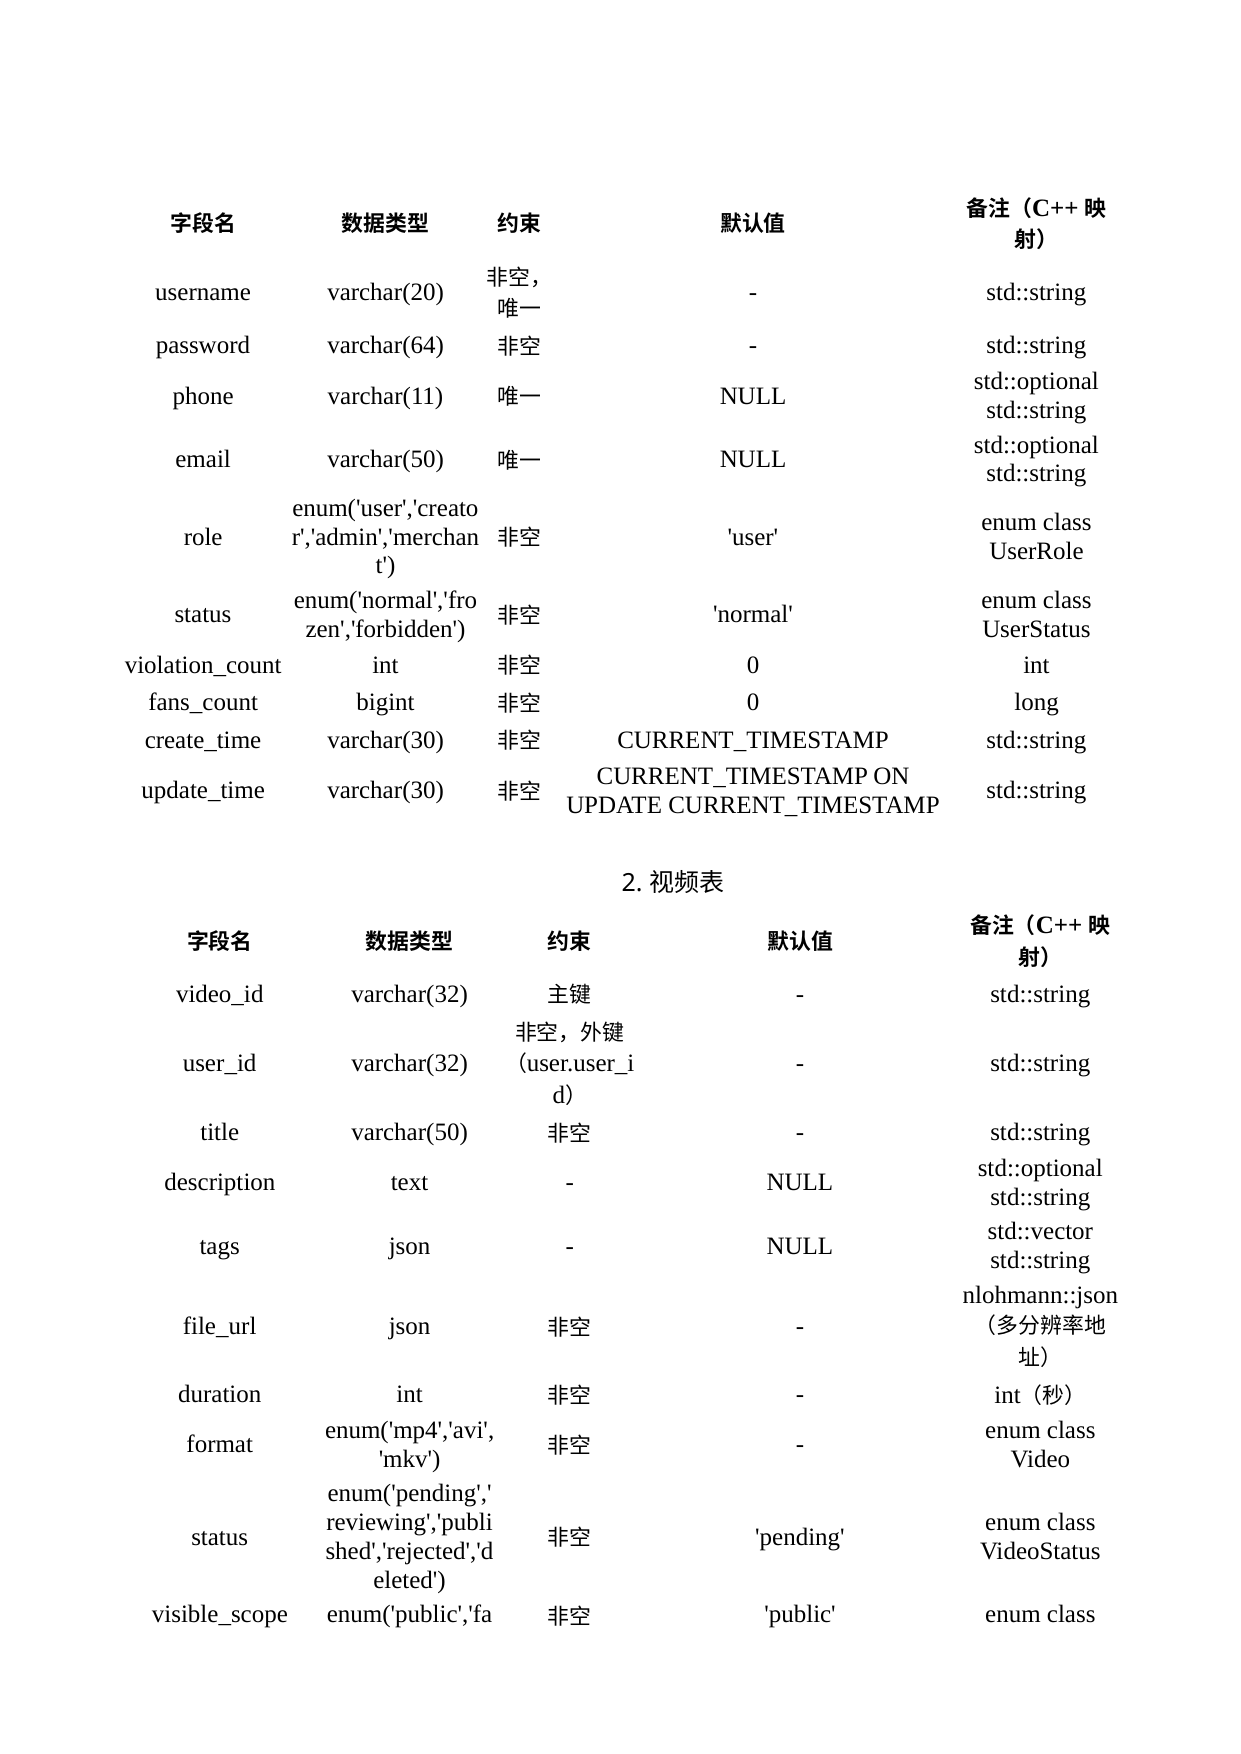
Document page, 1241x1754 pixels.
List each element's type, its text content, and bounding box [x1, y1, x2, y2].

table_cell std::string [958, 1012, 1122, 1113]
table_cell 非空，唯一 [483, 257, 555, 326]
table_cell std::optional std::string [950, 364, 1122, 427]
table_header 默认值 [641, 905, 958, 974]
table_cell std::string [950, 721, 1122, 758]
table_cell 非空 [498, 1412, 641, 1476]
table_cell duration [118, 1375, 321, 1412]
table_cell format [118, 1412, 321, 1476]
table_cell std::string [950, 326, 1122, 363]
table_cell enum class [958, 1596, 1122, 1634]
table_cell status [118, 1476, 321, 1596]
table_cell - [641, 1012, 958, 1113]
table_cell varchar(50) [288, 427, 483, 490]
table_cell video_id [118, 974, 321, 1012]
table_cell enum('pending','reviewing','published','rejected','deleted') [321, 1476, 498, 1596]
table_cell text [321, 1150, 498, 1213]
table_cell enum class Video [958, 1412, 1122, 1476]
table_cell - [498, 1150, 641, 1213]
table_cell 唯一 [483, 427, 555, 490]
table_cell varchar(64) [288, 326, 483, 363]
table_cell NULL [641, 1214, 958, 1277]
table_header 约束 [498, 905, 641, 974]
table_cell 非空 [483, 582, 555, 646]
table_cell 0 [555, 683, 950, 721]
table_cell enum class UserStatus [950, 582, 1122, 646]
table_cell enum class VideoStatus [958, 1476, 1122, 1596]
table_cell varchar(20) [288, 257, 483, 326]
table_cell title [118, 1113, 321, 1150]
table_cell NULL [555, 364, 950, 427]
table_cell password [118, 326, 288, 363]
table_cell std::string [950, 257, 1122, 326]
table_header 备注（C++ 映射） [958, 905, 1122, 974]
table_cell 'pending' [641, 1476, 958, 1596]
table_cell role [118, 490, 288, 582]
table_cell fans_count [118, 683, 288, 721]
table_cell - [555, 326, 950, 363]
table_cell user_id [118, 1012, 321, 1113]
table_cell nlohmann::json（多分辨率地址） [958, 1277, 1122, 1375]
table_header 约束 [483, 188, 555, 257]
table_cell std::string [958, 974, 1122, 1012]
table_cell 0 [555, 646, 950, 683]
table_cell long [950, 683, 1122, 721]
table_cell std::string [950, 758, 1122, 821]
table_cell 非空 [483, 490, 555, 582]
table_cell status [118, 582, 288, 646]
table_cell update_time [118, 758, 288, 821]
table_cell violation_count [118, 646, 288, 683]
table_cell 非空 [498, 1277, 641, 1375]
table_cell int [950, 646, 1122, 683]
table_cell 非空 [483, 646, 555, 683]
table_cell std::optional std::string [950, 427, 1122, 490]
table_cell varchar(30) [288, 758, 483, 821]
table_cell 非空 [498, 1375, 641, 1412]
table_cell - [555, 257, 950, 326]
table_cell tags [118, 1214, 321, 1277]
table_cell enum('normal','frozen','forbidden') [288, 582, 483, 646]
table_cell 主键 [498, 974, 641, 1012]
table_cell - [641, 1375, 958, 1412]
table_cell int [288, 646, 483, 683]
table_header 备注（C++ 映射） [950, 188, 1122, 257]
table_cell 唯一 [483, 364, 555, 427]
table_cell varchar(30) [288, 721, 483, 758]
table_cell 非空 [483, 326, 555, 363]
subtitle 2. 视频表 [118, 863, 1122, 899]
table_cell std::vector std::string [958, 1214, 1122, 1277]
table_cell - [641, 1277, 958, 1375]
table_cell bigint [288, 683, 483, 721]
table_cell username [118, 257, 288, 326]
table_cell 'normal' [555, 582, 950, 646]
table_cell 非空 [498, 1476, 641, 1596]
table_cell varchar(50) [321, 1113, 498, 1150]
table_cell json [321, 1277, 498, 1375]
table_cell description [118, 1150, 321, 1213]
table_cell 非空，外键（user.user_id） [498, 1012, 641, 1113]
table_cell enum('mp4','avi','mkv') [321, 1412, 498, 1476]
table_cell enum class UserRole [950, 490, 1122, 582]
table_header 字段名 [118, 905, 321, 974]
table_cell file_url [118, 1277, 321, 1375]
table_cell CURRENT_TIMESTAMP ON UPDATE CURRENT_TIMESTAMP [555, 758, 950, 821]
table_cell std::optional std::string [958, 1150, 1122, 1213]
table_cell NULL [555, 427, 950, 490]
table_cell create_time [118, 721, 288, 758]
table_cell - [641, 1412, 958, 1476]
table_cell enum('user','creator','admin','merchant') [288, 490, 483, 582]
table_cell phone [118, 364, 288, 427]
table_cell visible_scope [118, 1596, 321, 1634]
table_cell 非空 [498, 1113, 641, 1150]
table_cell varchar(11) [288, 364, 483, 427]
table_cell - [641, 974, 958, 1012]
table_cell json [321, 1214, 498, 1277]
table_cell 非空 [483, 758, 555, 821]
table_header 默认值 [555, 188, 950, 257]
table_header 字段名 [118, 188, 288, 257]
table_cell 非空 [483, 721, 555, 758]
table_cell - [641, 1113, 958, 1150]
table_cell varchar(32) [321, 1012, 498, 1113]
table_cell int（秒） [958, 1375, 1122, 1412]
table_cell int [321, 1375, 498, 1412]
table_cell 非空 [498, 1596, 641, 1634]
table_cell 'public' [641, 1596, 958, 1634]
table_header 数据类型 [321, 905, 498, 974]
table_cell 'user' [555, 490, 950, 582]
table_cell CURRENT_TIMESTAMP [555, 721, 950, 758]
table_cell 非空 [483, 683, 555, 721]
table_cell - [498, 1214, 641, 1277]
table_cell email [118, 427, 288, 490]
table_cell enum('public','fa [321, 1596, 498, 1634]
table_cell std::string [958, 1113, 1122, 1150]
table_cell varchar(32) [321, 974, 498, 1012]
table_header 数据类型 [288, 188, 483, 257]
table_cell NULL [641, 1150, 958, 1213]
